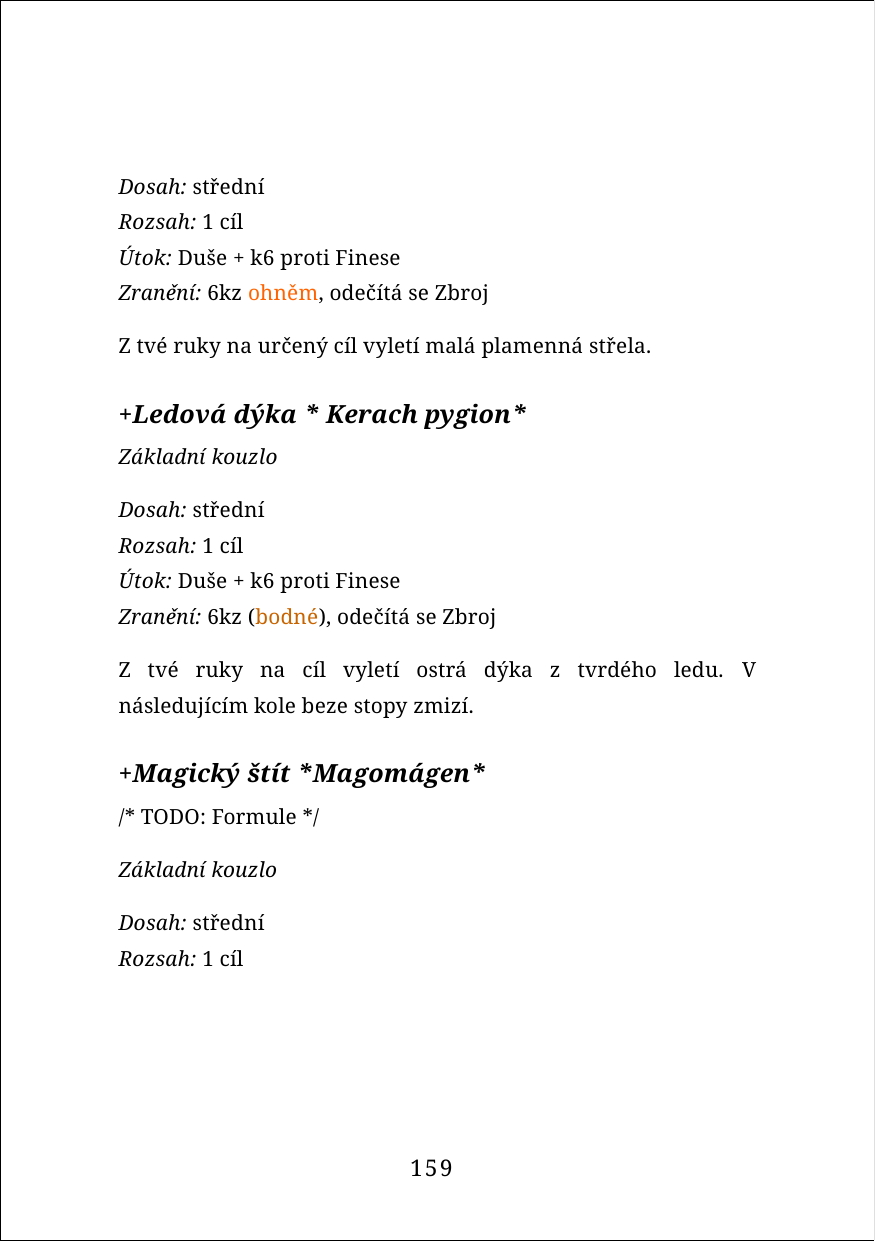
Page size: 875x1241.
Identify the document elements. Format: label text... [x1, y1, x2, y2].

text Z tvé ruky na cíl vyletí ostrá dýka z tvrdého ledu. V následujícím kole beze stopy zmizí. [118, 655, 756, 719]
text Základní kouzlo [118, 442, 756, 471]
text Z tvé ruky na určený cíl vyletí malá plamenná střela. [118, 332, 756, 360]
text Základní kouzlo [118, 855, 756, 883]
text Dosah: střední Rozsah: 1 cíl [118, 908, 756, 972]
text Dosah: střední Rozsah: 1 cíl Útok: Duše + k6 proti Finese Zranění: 6kz (bodné), odečítá se Zbroj [118, 496, 756, 631]
subtitle +Ledová dýka * Kerach pygion* [118, 397, 756, 431]
text /* TODO: Formule */ [118, 802, 756, 830]
text Dosah: střední Rozsah: 1 cíl Útok: Duše + k6 proti Finese Zranění: 6kz ohněm, odečítá se Zbroj [118, 172, 756, 307]
subtitle +Magický štít *Magomágen* [118, 756, 756, 790]
